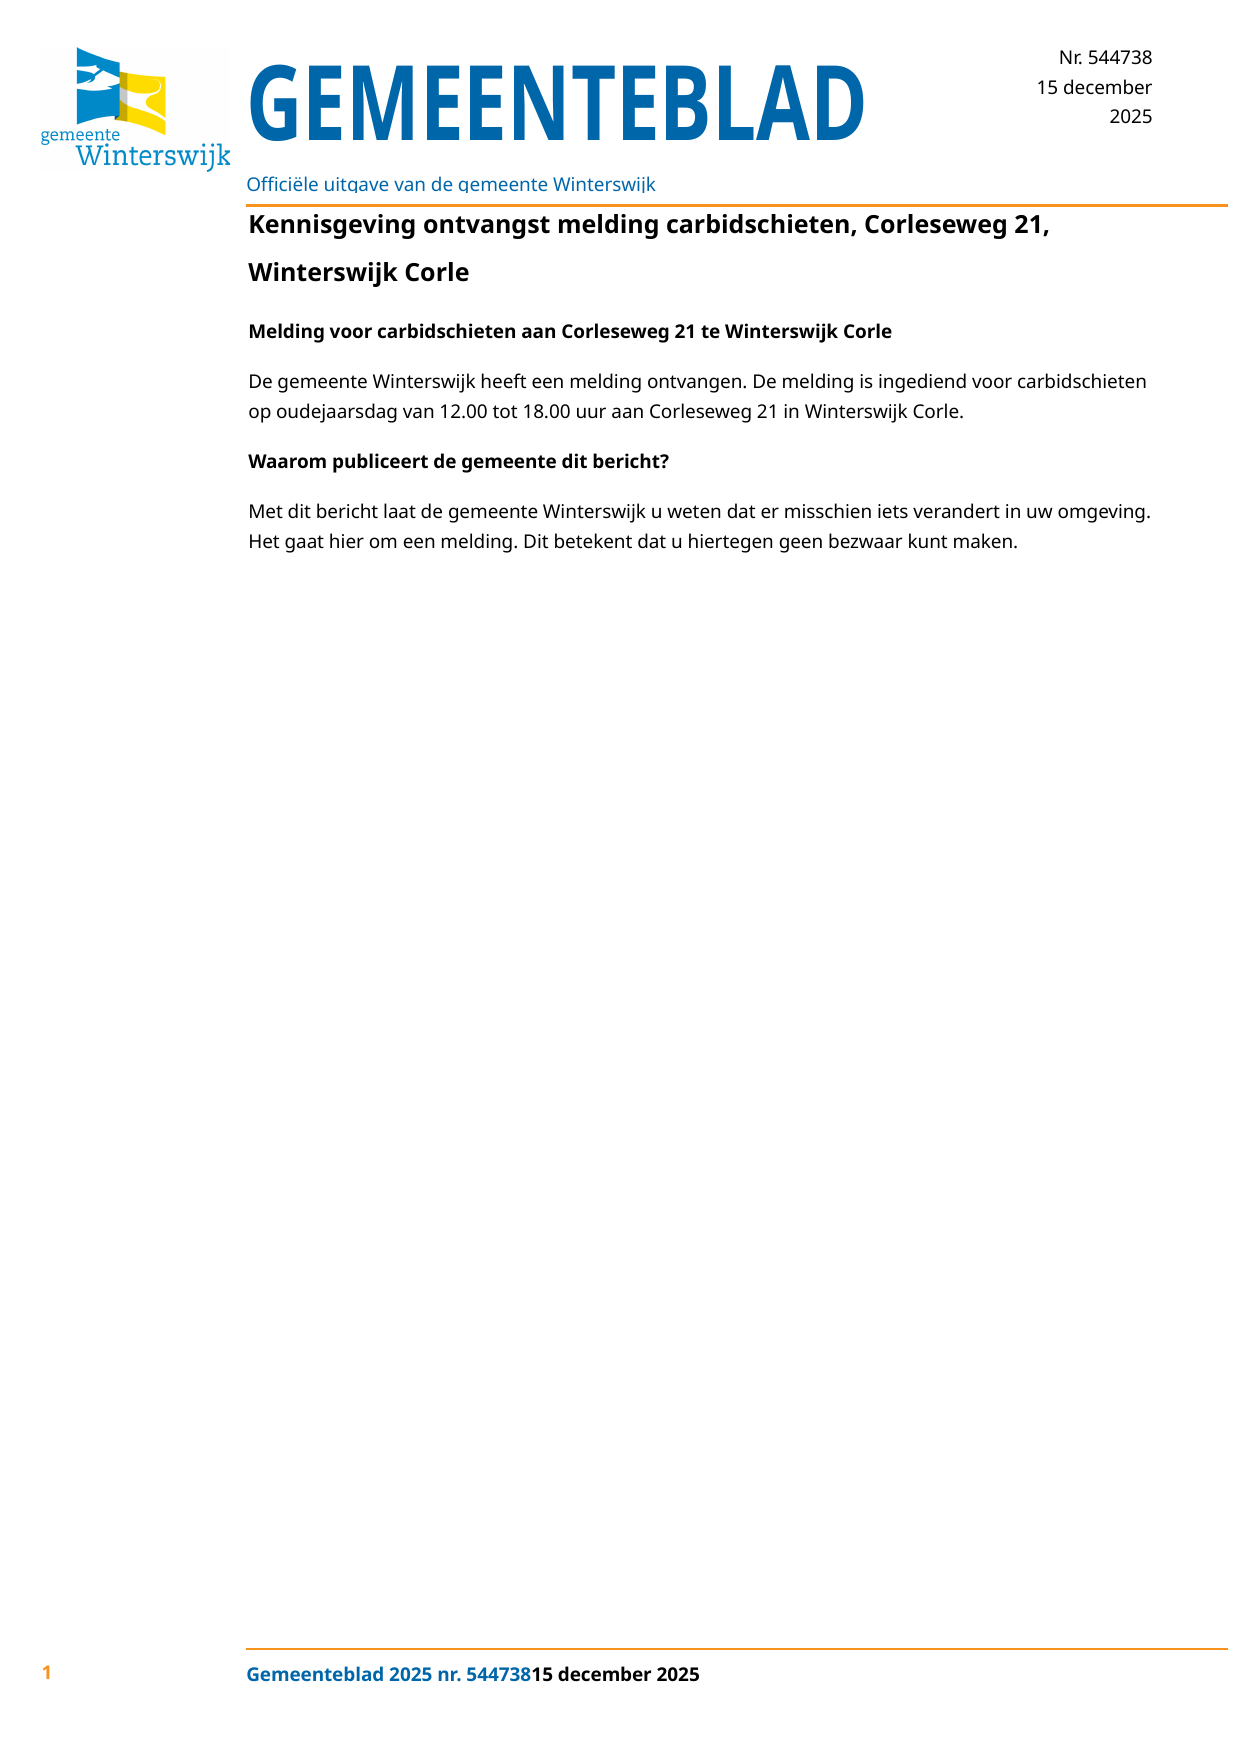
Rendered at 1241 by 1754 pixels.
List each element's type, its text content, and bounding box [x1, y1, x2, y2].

picture [225, 153, 231, 162]
picture [41, 47, 231, 172]
text Kennisgeving ontvangst melding carbidschieten, Corleseweg 21, Winterswijk Corle [248, 207, 1152, 288]
text Met dit bericht laat de gemeente Winterswijk u weten dat er misschien iets verandert in uw omgeving. Het gaat hier om een melding. Dit betekent dat u hiertegen geen bezwaar kunt maken. [248, 499, 1152, 554]
text De gemeente Winterswijk heeft een melding ontvangen. De melding is ingediend voor carbidschieten op oudejaarsdag van 12.00 tot 18.00 uur aan Corleseweg 21 in Winterswijk Corle. [248, 368, 1152, 424]
text Waarom publiceert de gemeente dit bericht? [248, 448, 1152, 474]
text Melding voor carbidschieten aan Corleseweg 21 te Winterswijk Corle [248, 318, 1152, 344]
